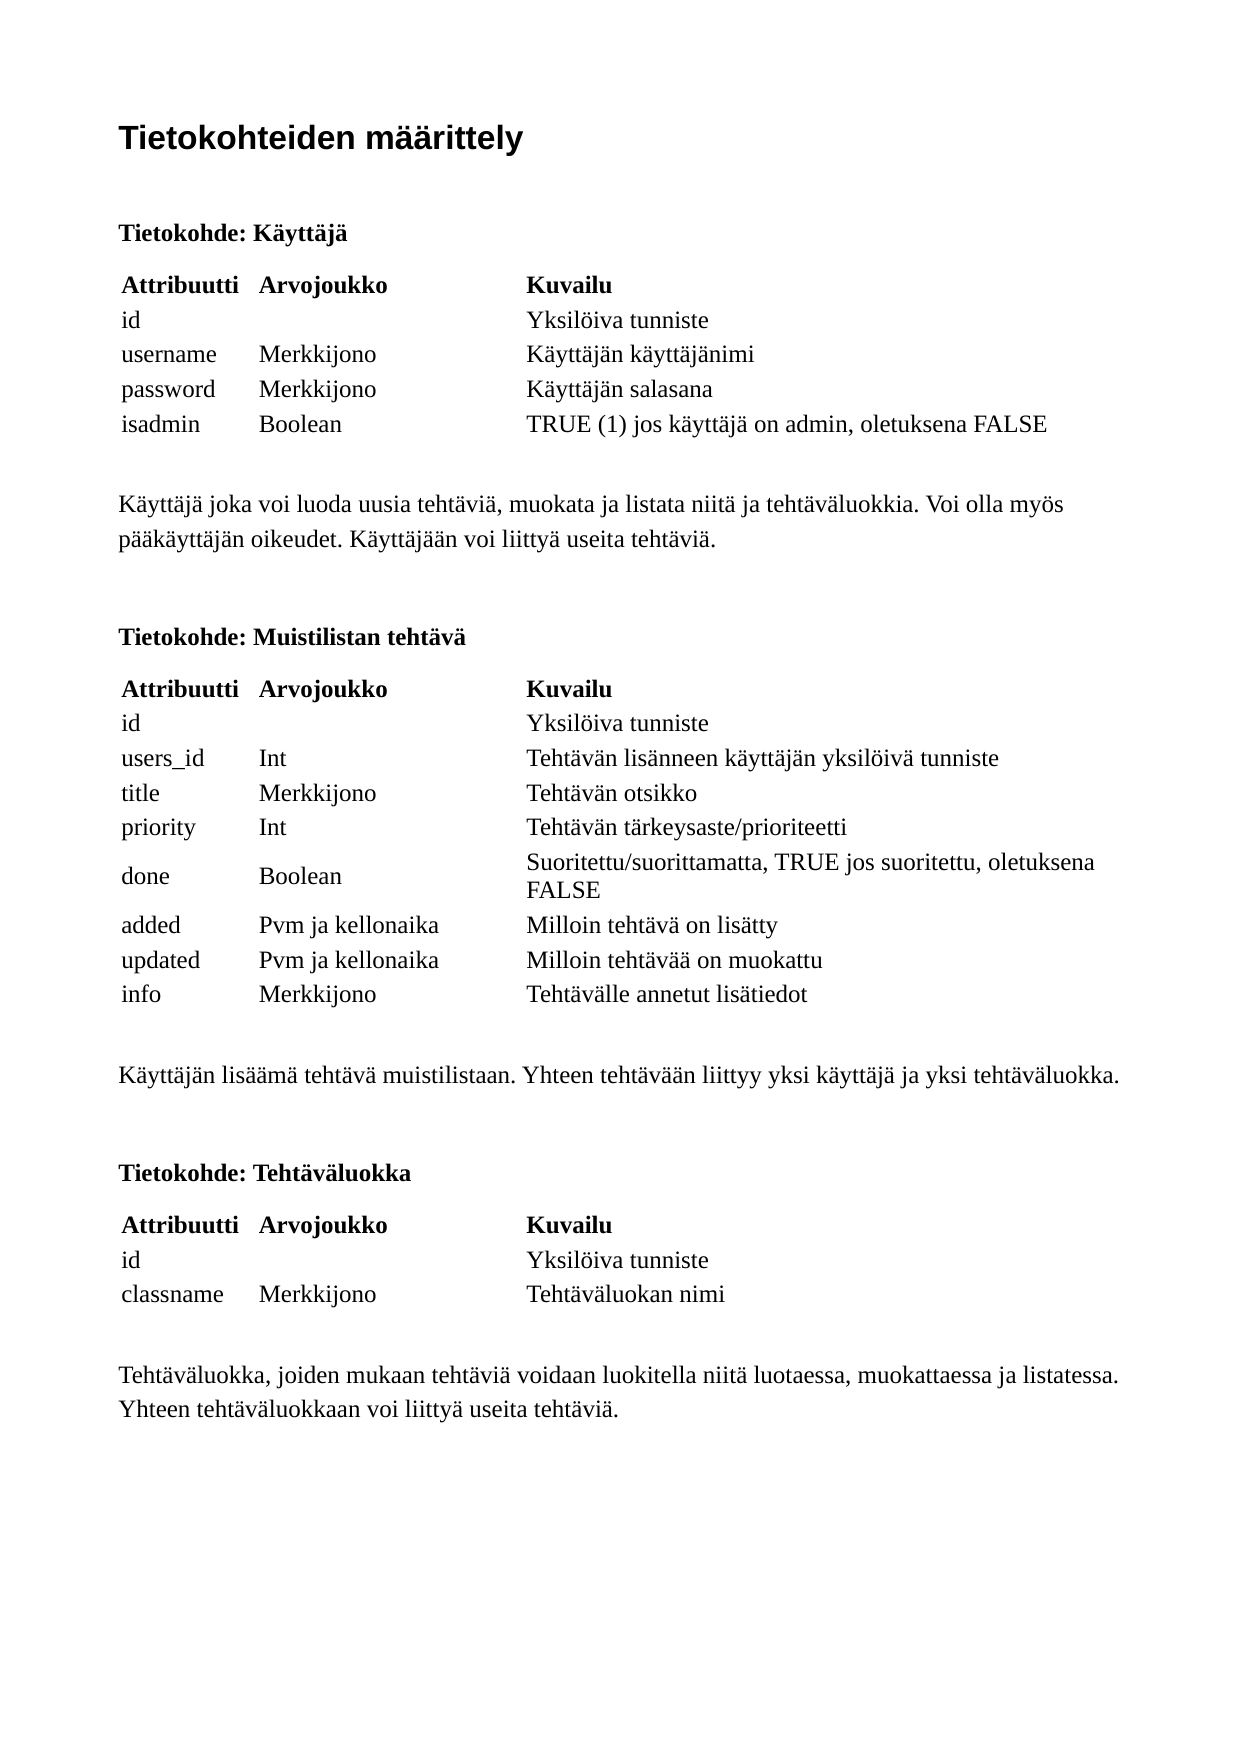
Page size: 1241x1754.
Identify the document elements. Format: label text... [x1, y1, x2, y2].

table_cell Suoritettu/suorittamatta, TRUE jos suoritettu, oletuksena FALSE [523, 844, 1123, 907]
table_header Kuvailu [523, 1207, 1123, 1242]
table_cell [256, 1242, 523, 1276]
table_cell Merkkijono [256, 337, 523, 371]
table_header Arvojoukko [256, 1207, 523, 1242]
table_cell Milloin tehtävä on lisätty [523, 907, 1123, 942]
table_cell Tehtäväluokan nimi [523, 1276, 1123, 1311]
table_cell Pvm ja kellonaika [256, 942, 523, 976]
table_cell added [118, 907, 256, 942]
table_cell users_id [118, 740, 256, 775]
table_cell Milloin tehtävää on muokattu [523, 942, 1123, 976]
table_cell Merkkijono [256, 976, 523, 1011]
table_header Kuvailu [523, 671, 1123, 706]
table_cell updated [118, 942, 256, 976]
table_cell Käyttäjän salasana [523, 371, 1123, 406]
table_cell Yksilöiva tunniste [523, 302, 1123, 337]
table_cell Merkkijono [256, 1276, 523, 1311]
text Tietokohde: Muistilistan tehtävä [118, 622, 1122, 651]
table_cell Merkkijono [256, 371, 523, 406]
table_cell Tehtävän lisänneen käyttäjän yksilöivä tunniste [523, 740, 1123, 775]
table_cell [256, 706, 523, 740]
table_cell id [118, 302, 256, 337]
table_cell Pvm ja kellonaika [256, 907, 523, 942]
table_cell Merkkijono [256, 775, 523, 809]
table_cell [256, 302, 523, 337]
table_cell Yksilöiva tunniste [523, 706, 1123, 740]
table_cell priority [118, 809, 256, 844]
text Käyttäjä joka voi luoda uusia tehtäviä, muokata ja listata niitä ja tehtäväluokkia. Voi olla myös pääkäyttäjän oikeudet. Käyttäjään voi liittyä useita tehtäviä. [118, 489, 1122, 553]
table_cell Käyttäjän käyttäjänimi [523, 337, 1123, 371]
subtitle Tietokohteiden määrittely [118, 118, 1122, 157]
table_cell Tehtävän otsikko [523, 775, 1123, 809]
table_cell isadmin [118, 406, 256, 440]
text Tietokohde: Käyttäjä [118, 218, 1122, 247]
table_header Arvojoukko [256, 671, 523, 706]
table_cell TRUE (1) jos käyttäjä on admin, oletuksena FALSE [523, 406, 1123, 440]
table_cell Tehtävälle annetut lisätiedot [523, 976, 1123, 1011]
table_cell Tehtävän tärkeysaste/prioriteetti [523, 809, 1123, 844]
text Tehtäväluokka, joiden mukaan tehtäviä voidaan luokitella niitä luotaessa, muokattaessa ja listatessa. Yhteen tehtäväluokkaan voi liittyä useita tehtäviä. [118, 1360, 1122, 1423]
table_cell username [118, 337, 256, 371]
table_cell password [118, 371, 256, 406]
table_cell Int [256, 740, 523, 775]
table_header Attribuutti [118, 1207, 256, 1242]
table_cell Yksilöiva tunniste [523, 1242, 1123, 1276]
table_cell Boolean [256, 406, 523, 440]
table_header Kuvailu [523, 268, 1123, 302]
table_cell id [118, 1242, 256, 1276]
text Tietokohde: Tehtäväluokka [118, 1158, 1122, 1187]
table_header Arvojoukko [256, 268, 523, 302]
table_cell done [118, 844, 256, 907]
table_header Attribuutti [118, 671, 256, 706]
table_cell classname [118, 1276, 256, 1311]
table_cell Boolean [256, 844, 523, 907]
table_cell id [118, 706, 256, 740]
table_cell title [118, 775, 256, 809]
table_cell info [118, 976, 256, 1011]
text Käyttäjän lisäämä tehtävä muistilistaan. Yhteen tehtävään liittyy yksi käyttäjä ja yksi tehtäväluokka. [118, 1060, 1122, 1089]
table_header Attribuutti [118, 268, 256, 302]
table_cell Int [256, 809, 523, 844]
